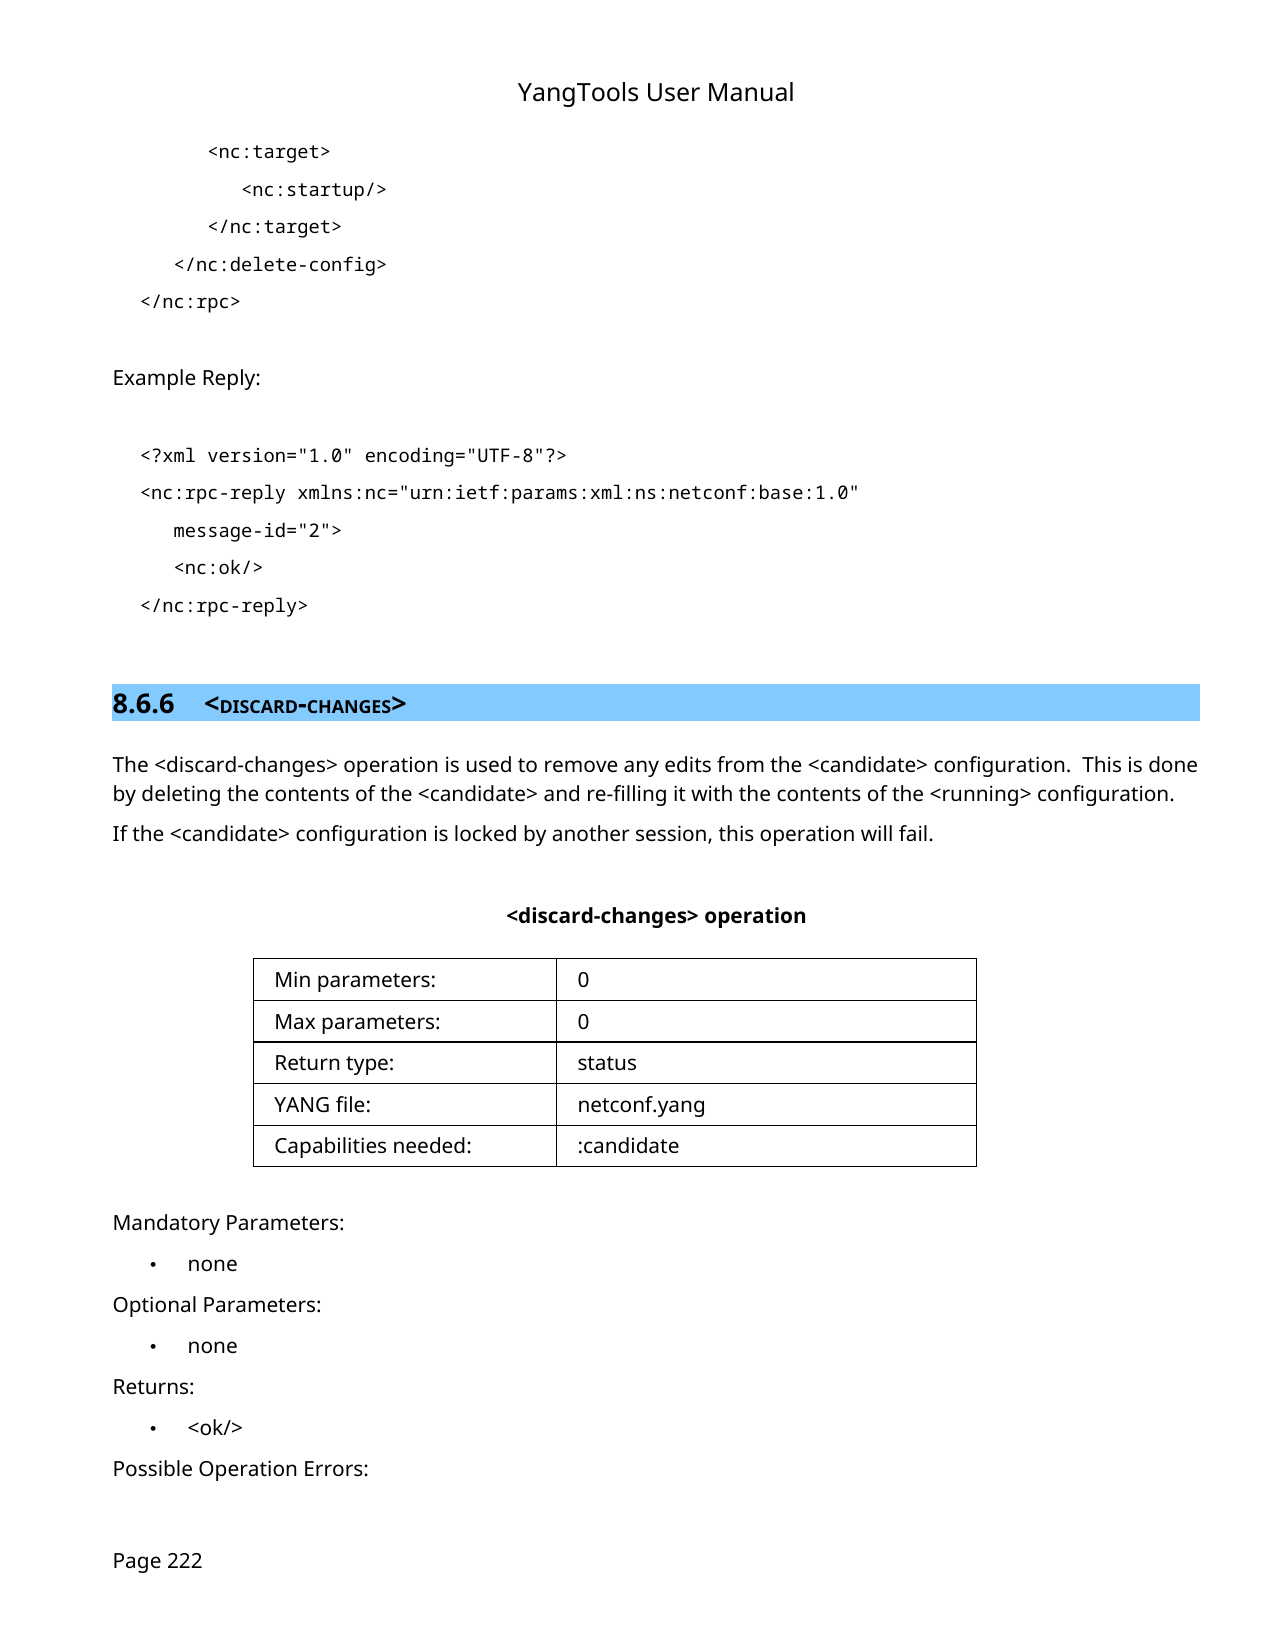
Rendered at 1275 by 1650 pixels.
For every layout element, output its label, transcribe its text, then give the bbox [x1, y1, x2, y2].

text </nc:rpc-reply> [139, 592, 1200, 617]
text </nc:rpc> [139, 288, 1200, 314]
subtitle <discard-changes> operation [127, 901, 1185, 930]
text Mandatory Parameters: [112, 1208, 1200, 1237]
table_header Min parameters: [254, 959, 556, 1000]
table_cell Max parameters: [254, 1001, 556, 1041]
text The <discard-changes> operation is used to remove any edits from the <candidate> configuration. This is done by deleting the contents of the <candidate> and re-filling it with the contents of the <running> configuration. [112, 750, 1200, 807]
text Example Reply: [112, 363, 1200, 392]
subtitle <discard-changes> [112, 684, 1200, 721]
table_cell Return type: [254, 1043, 556, 1083]
text message-id="2"> [139, 517, 1200, 542]
text <?xml version="1.0" encoding="UTF-8"?> [139, 442, 1200, 467]
text <nc:target> [139, 138, 1200, 164]
text Optional Parameters: [112, 1290, 1200, 1318]
table_cell YANG file: [254, 1084, 556, 1124]
text <nc:ok/> [139, 554, 1200, 580]
text If the <candidate> configuration is locked by another session, this operation will fail. [112, 819, 1200, 848]
text Returns: [112, 1372, 1200, 1400]
text </nc:delete-config> [139, 251, 1200, 277]
table_header 0 [557, 959, 976, 1000]
text <nc:startup/> [139, 176, 1200, 202]
table_cell 0 [557, 1001, 976, 1041]
list none [150, 1331, 1200, 1359]
table_cell status [557, 1043, 976, 1083]
text <nc:rpc-reply xmlns:nc="urn:ietf:params:xml:ns:netconf:base:1.0" [139, 479, 1200, 505]
text </nc:target> [139, 213, 1200, 239]
table_cell :candidate [557, 1126, 976, 1166]
table_cell Capabilities needed: [254, 1126, 556, 1166]
text Possible Operation Errors: [112, 1454, 1200, 1482]
table_cell netconf.yang [557, 1084, 976, 1124]
list <ok/> [150, 1413, 1200, 1441]
list none [150, 1249, 1200, 1277]
